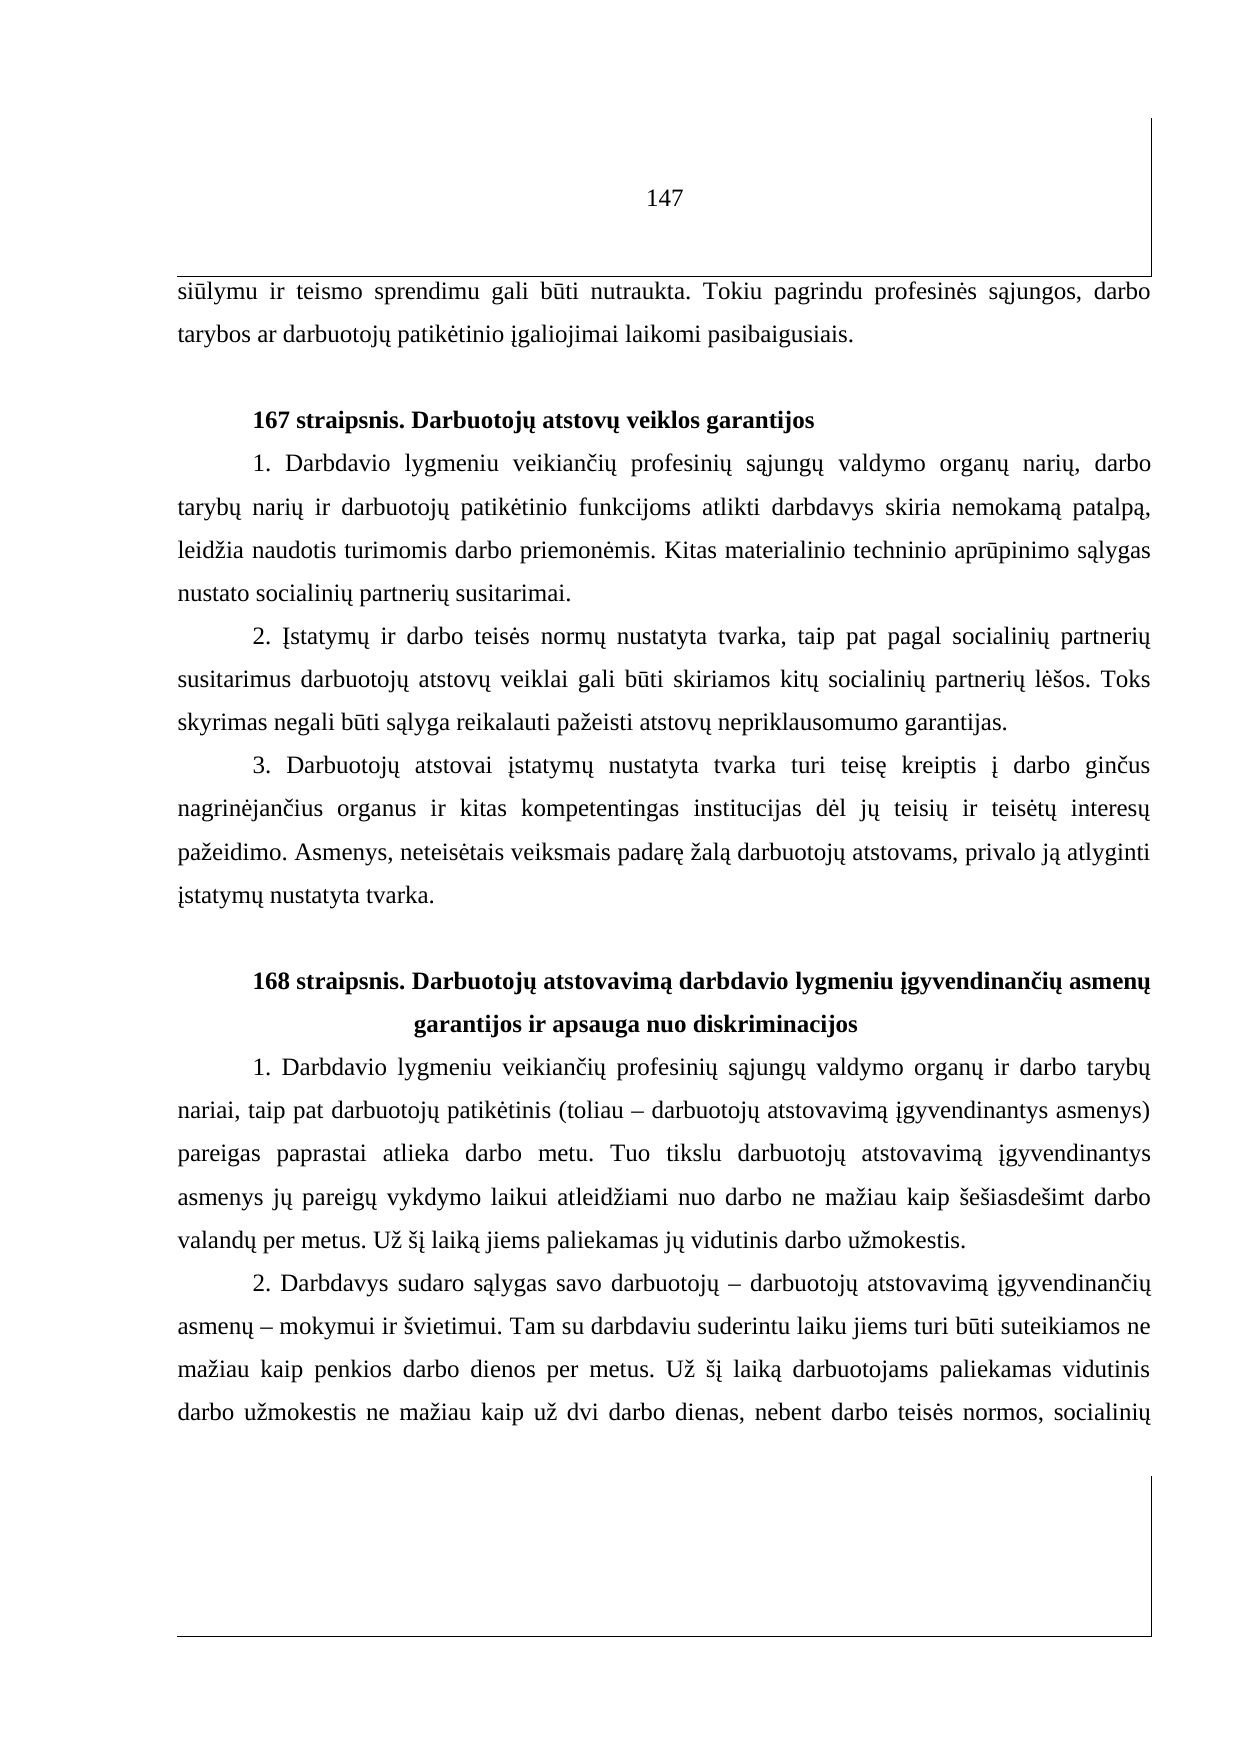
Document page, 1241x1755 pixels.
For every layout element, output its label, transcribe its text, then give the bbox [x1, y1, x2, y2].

text 1. Darbdavio lygmeniu veikiančių profesinių sąjungų valdymo organų ir darbo tarybų nariai, taip pat darbuotojų patikėtinis (toliau – darbuotojų atstovavimą įgyvendinantys asmenys) pareigas paprastai atlieka darbo metu. Tuo tikslu darbuotojų atstovavimą įgyvendinantys asmenys jų pareigų vykdymo laikui atleidžiami nuo darbo ne mažiau kaip šešiasdešimt darbo valandų per metus. Už šį laiką jiems paliekamas jų vidutinis darbo užmokestis. [177, 1052, 1152, 1253]
text 2. Įstatymų ir darbo teisės normų nustatyta tvarka, taip pat pagal socialinių partnerių susitarimus darbuotojų atstovų veiklai gali būti skiriamos kitų socialinių partnerių lėšos. Toks skyrimas negali būti sąlyga reikalauti pažeisti atstovų nepriklausomumo garantijas. [177, 621, 1152, 736]
text 1. Darbdavio lygmeniu veikiančių profesinių sąjungų valdymo organų narių, darbo tarybų narių ir darbuotojų patikėtinio funkcijoms atlikti darbdavys skiria nemokamą patalpą, leidžia naudotis turimomis darbo priemonėmis. Kitas materialinio techninio aprūpinimo sąlygas nustato socialinių partnerių susitarimai. [177, 448, 1152, 607]
text 2. Darbdavys sudaro sąlygas savo darbuotojų – darbuotojų atstovavimą įgyvendinančių asmenų – mokymui ir švietimui. Tam su darbdaviu suderintu laiku jiems turi būti suteikiamos ne mažiau kaip penkios darbo dienos per metus. Už šį laiką darbuotojams paliekamas vidutinis darbo užmokestis ne mažiau kaip už dvi darbo dienas, nebent darbo teisės normos, socialinių [177, 1268, 1152, 1426]
subtitle 167 straipsnis. Darbuotojų atstovų veiklos garantijos [177, 405, 1152, 434]
text siūlymu ir teismo sprendimu gali būti nutraukta. Tokiu pagrindu profesinės sąjungos, darbo tarybos ar darbuotojų patikėtinio įgaliojimai laikomi pasibaigusiais. [177, 276, 1152, 348]
subtitle 168 straipsnis. Darbuotojų atstovavimą darbdavio lygmeniu įgyvendinančių asmenų garantijos ir apsauga nuo diskriminacijos [252, 966, 1152, 1038]
text 3. Darbuotojų atstovai įstatymų nustatyta tvarka turi teisę kreiptis į darbo ginčus nagrinėjančius organus ir kitas kompetentingas institucijas dėl jų teisių ir teisėtų interesų pažeidimo. Asmenys, neteisėtais veiksmais padarę žalą darbuotojų atstovams, privalo ją atlyginti įstatymų nustatyta tvarka. [177, 750, 1152, 908]
